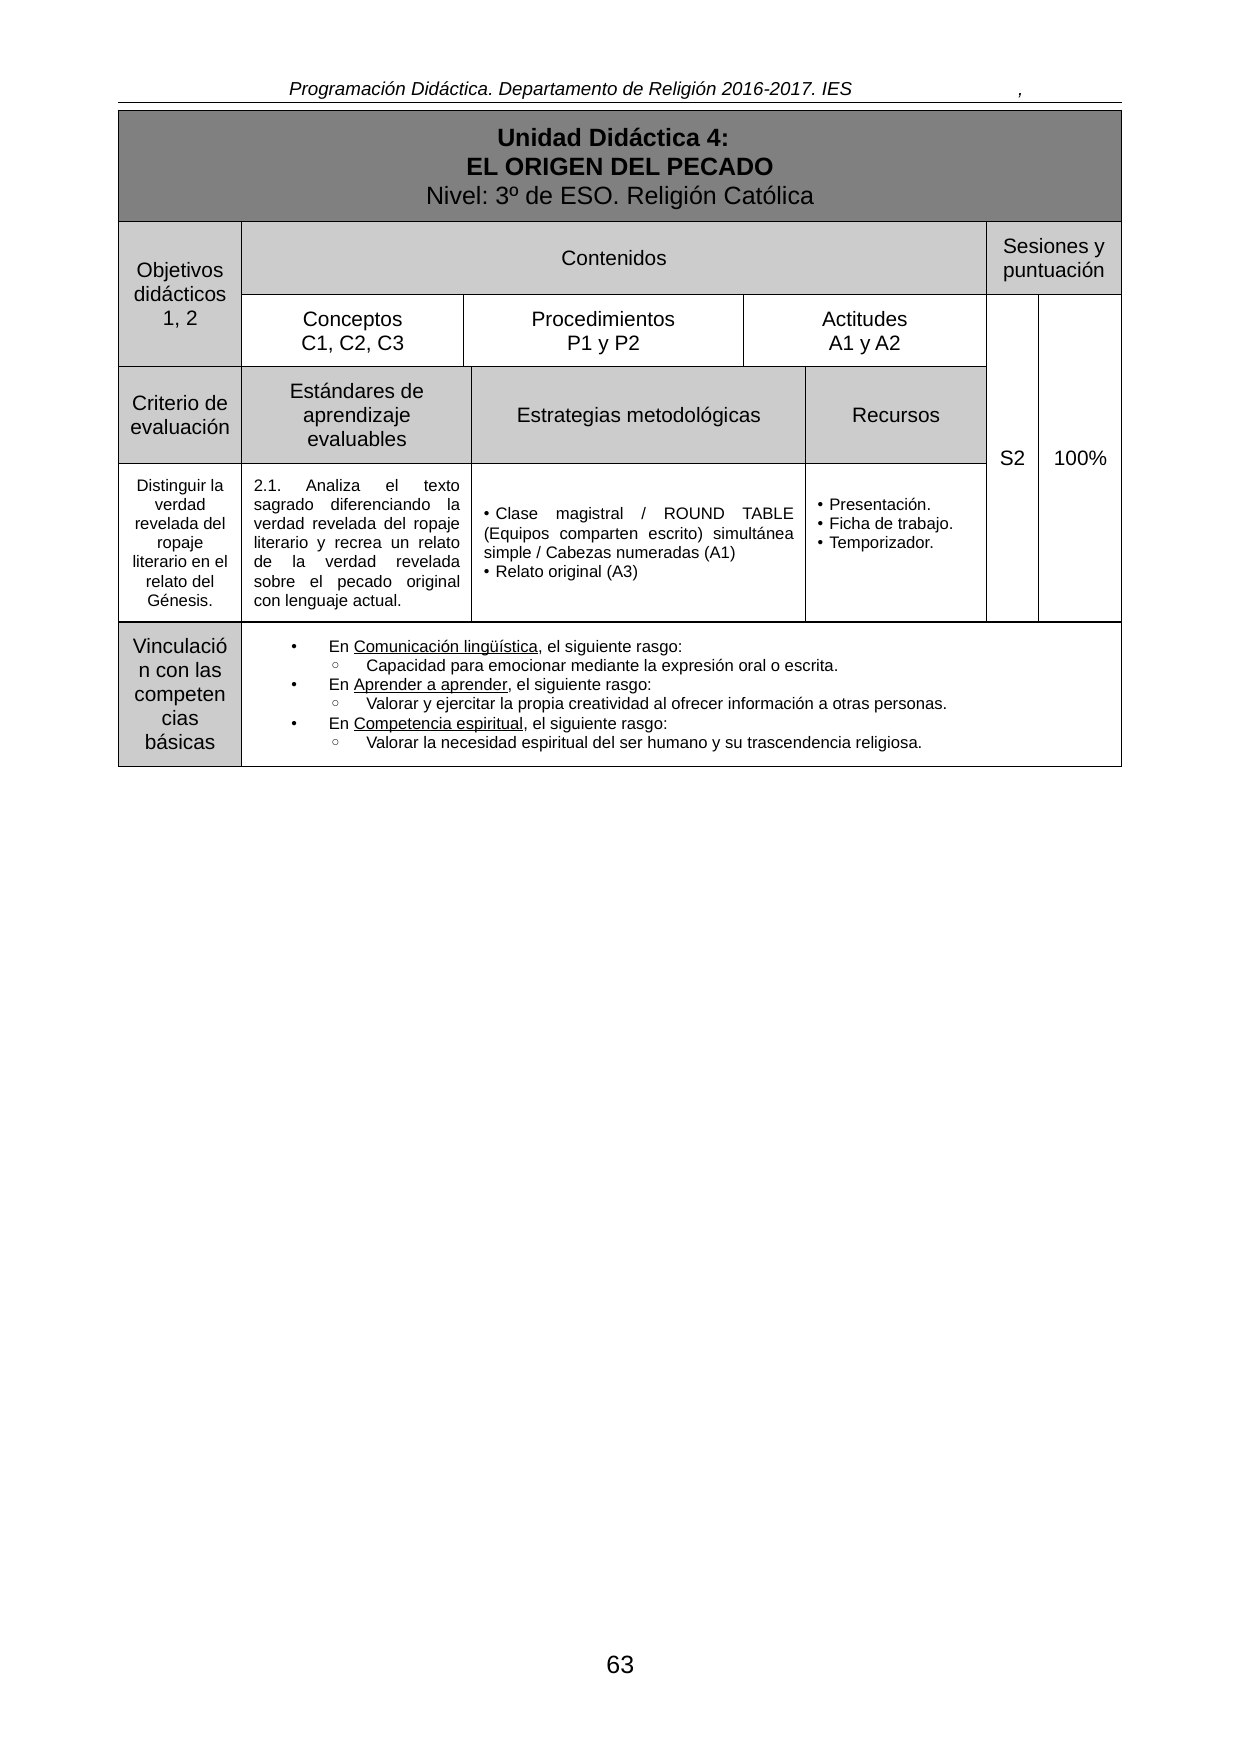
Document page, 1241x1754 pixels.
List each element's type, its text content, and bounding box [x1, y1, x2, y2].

table_cell Presentación. Ficha de trabajo. Temporizador. [806, 464, 986, 621]
table_cell Recursos [806, 367, 986, 463]
table_header Unidad Didáctica 4: EL ORIGEN DEL PECADO Nivel: 3º de ESO. Religión Católica [119, 111, 1121, 221]
table_cell Distinguir la verdad revelada del ropaje literario en el relato del Génesis. [119, 464, 241, 621]
table_cell Estándares de aprendizaje evaluables [242, 367, 471, 463]
table_cell 100% [1039, 295, 1121, 621]
table_cell Procedimientos P1 y P2 [464, 295, 743, 366]
table_cell S2 [987, 295, 1038, 621]
table_cell Actitudes A1 y A2 [744, 295, 986, 366]
table_cell Contenidos [242, 222, 986, 294]
table_cell Sesiones y puntuación [987, 222, 1121, 294]
table_cell 2.1. Analiza el texto sagrado diferenciando la verdad revelada del ropaje literario y recrea un relato de la verdad revelada sobre el pecado original con lenguaje actual. [242, 464, 471, 621]
table_cell Criterio de evaluación [119, 367, 241, 463]
table_cell Objetivos didácticos 1, 2 [119, 222, 241, 366]
table_cell En Comunicación lingüística, el siguiente rasgo: Capacidad para emocionar mediante la expresión oral o escrita. En Aprender a aprender, el siguiente rasgo: Valorar y ejercitar la propia creatividad al ofrecer información a otras personas. En Competencia espiritual, el siguiente rasgo: Valorar la necesidad espiritual del ser humano y su trascendencia religiosa. [242, 623, 1121, 766]
table_cell Clase magistral / ROUND TABLE (Equipos comparten escrito) simultánea simple / Cabezas numeradas (A1) Relato original (A3) [472, 464, 805, 621]
table_cell Conceptos C1, C2, C3 [242, 295, 463, 366]
table_cell Estrategias metodológicas [472, 367, 805, 463]
table_cell Vinculación con las competencias básicas [119, 623, 241, 766]
